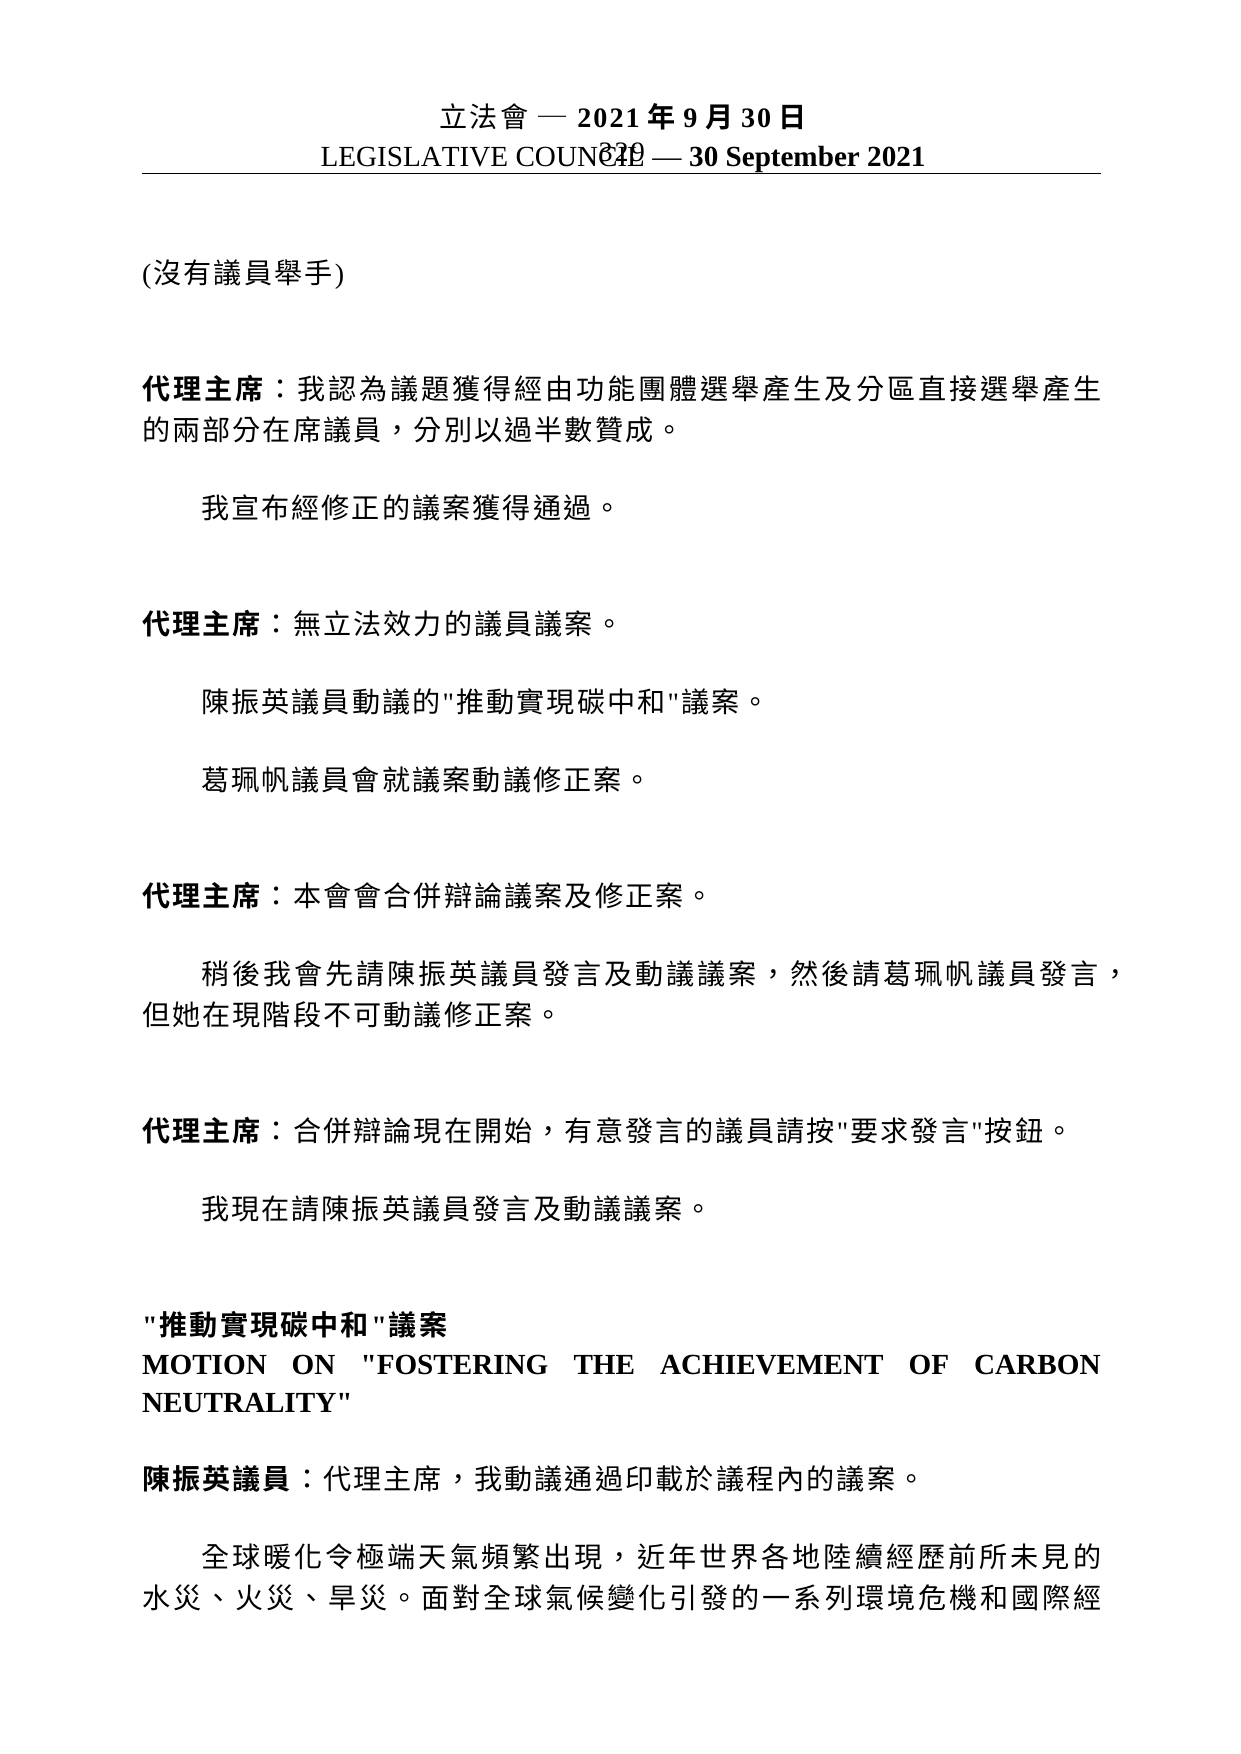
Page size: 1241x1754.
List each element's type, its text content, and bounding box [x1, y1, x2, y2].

text 稍後我會先請陳振英議員發言及動議議案，然後請葛珮帆議員發言，但她在現階段不可動議修正案。 [142, 952, 1101, 1034]
text 我現在請陳振英議員發言及動議議案。 [142, 1187, 1101, 1228]
text 我宣布經修正的議案獲得通過。 [142, 486, 1101, 527]
text 代理主席：無立法效力的議員議案。 [142, 602, 1101, 642]
text 全球暖化令極端天氣頻繁出現，近年世界各地陸續經歷前所未見的水災、火災、旱災。面對全球氣候變化引發的一系列環境危機和國際經 [142, 1535, 1101, 1616]
text 葛珮帆議員會就議案動議修正案。 [142, 758, 1101, 799]
text 代理主席：我認為議題獲得經由功能團體選舉產生及分區直接選舉產生的兩部分在席議員，分別以過半數贊成。 [142, 367, 1101, 448]
text 陳振英議員：代理主席，我動議通過印載於議程內的議案。 [142, 1457, 1101, 1497]
text (沒有議員舉手) [142, 251, 1101, 292]
text 陳振英議員動議的"推動實現碳中和"議案。 [142, 680, 1101, 721]
text "推動實現碳中和"議案 [142, 1303, 1101, 1343]
text MOTION ON "FOSTERING THE ACHIEVEMENT OF CARBON NEUTRALITY" [142, 1343, 1101, 1418]
text 代理主席：本會會合併辯論議案及修正案。 [142, 874, 1101, 915]
text 代理主席：合併辯論現在開始，有意發言的議員請按"要求發言"按鈕。 [142, 1109, 1101, 1149]
